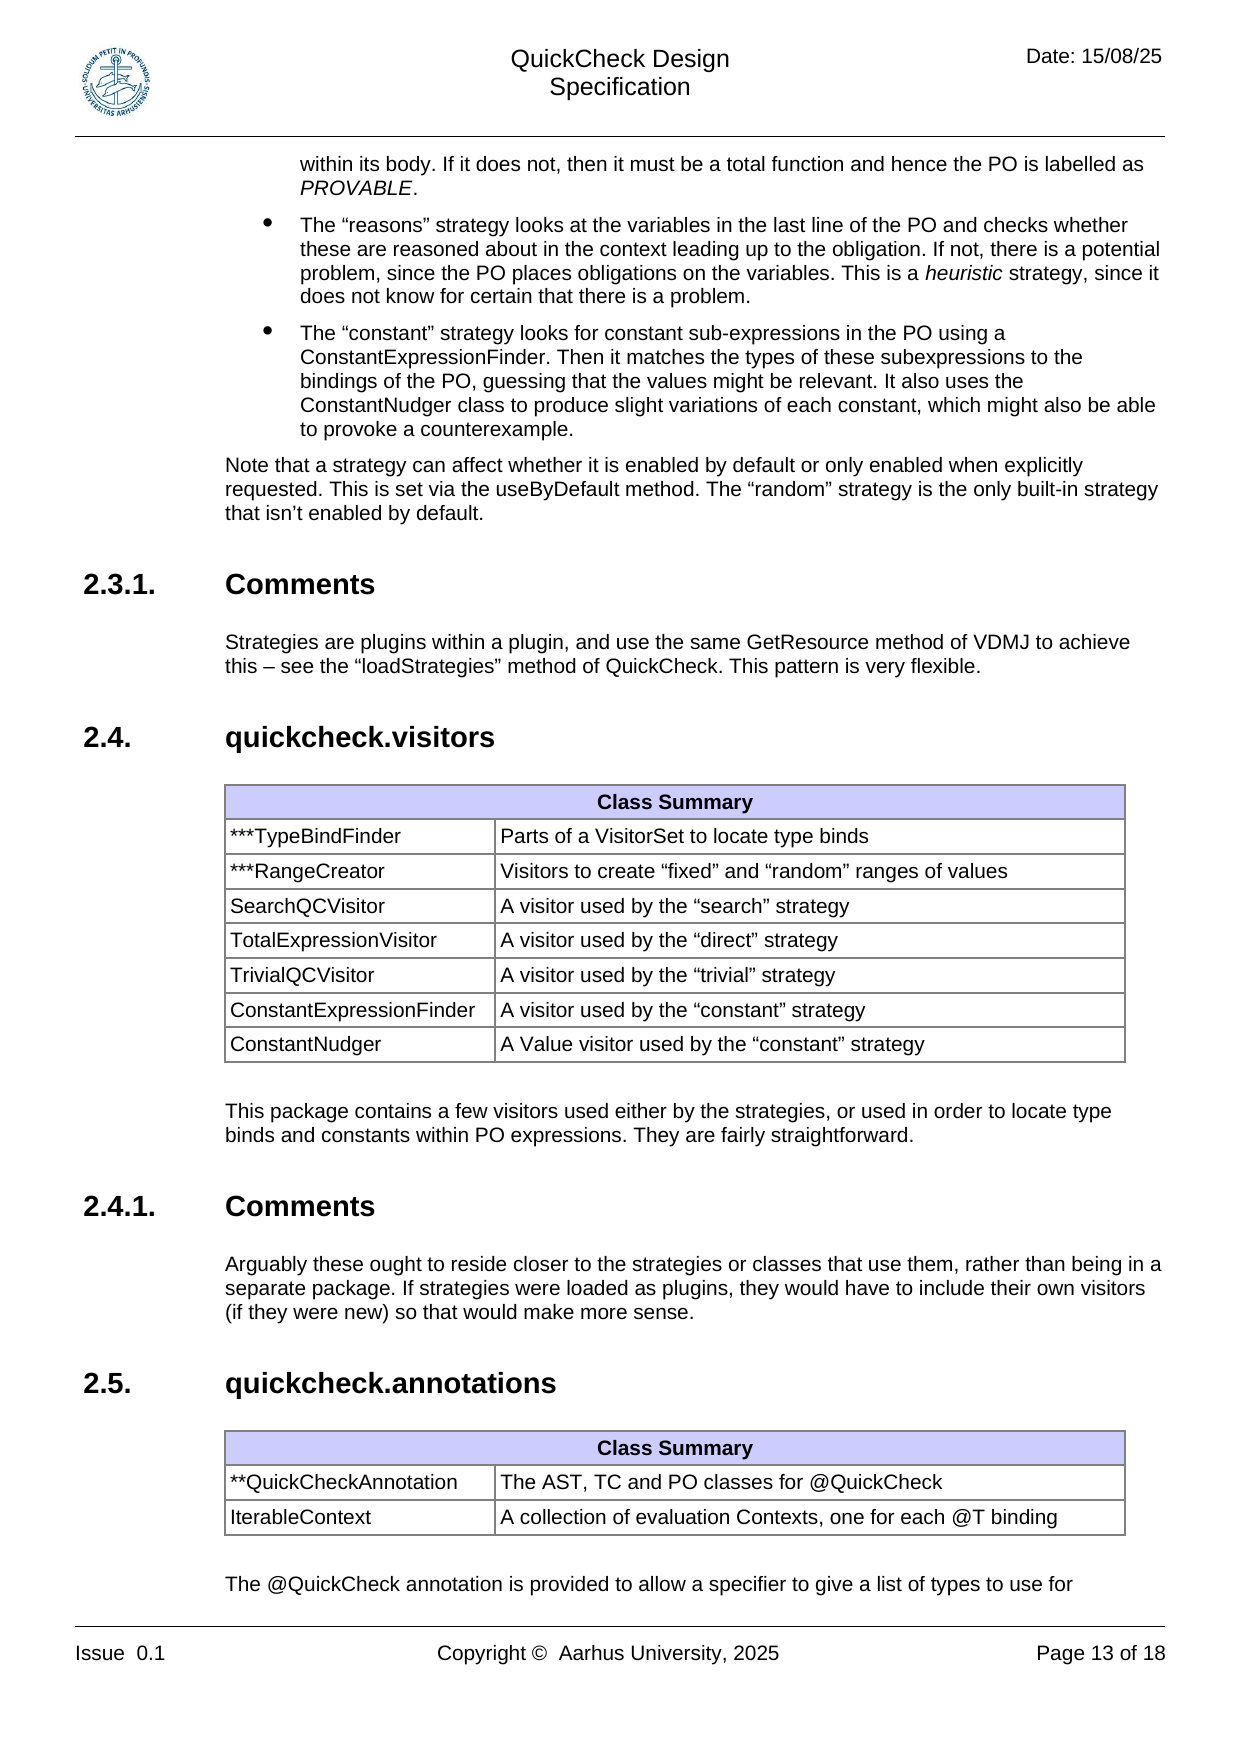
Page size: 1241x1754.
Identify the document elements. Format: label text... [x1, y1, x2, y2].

text Arguably these ought to reside closer to the strategies or classes that use them, rather than being in a separate package. If strategies were loaded as plugins, they would have to include their own visitors (if they were new) so that would make more sense. [225, 1252, 1165, 1324]
table_cell The AST, TC and PO classes for @QuickCheck [496, 1466, 1124, 1499]
table_cell Parts of a VisitorSet to locate type binds [496, 820, 1124, 853]
table_cell TotalExpressionVisitor [226, 924, 494, 957]
list The “constant” strategy looks for constant sub-expressions in the PO using a ConstantExpressionFinder. Then it matches the types of these subexpressions to the bindings of the PO, guessing that the values might be relevant. It also uses the ConstantNudger class to produce slight variations of each constant, which might also be able to provoke a counterexample. [262, 321, 1165, 441]
table_cell A visitor used by the “trivial” strategy [496, 959, 1124, 992]
table_header Class Summary [226, 786, 1124, 818]
subtitle Comments [75, 568, 1165, 600]
text Strategies are plugins within a plugin, and use the same GetResource method of VDMJ to achieve this – see the “loadStrategies” method of QuickCheck. This pattern is very flexible. [225, 630, 1165, 678]
subtitle quickcheck.annotations [75, 1367, 1165, 1399]
table_cell A visitor used by the “search” strategy [496, 890, 1124, 922]
table_cell **QuickCheckAnnotation [226, 1466, 494, 1499]
text Note that a strategy can affect whether it is enabled by default or only enabled when explicitly requested. This is set via the useByDefault method. The “random” strategy is the only built-in strategy that isn’t enabled by default. [225, 453, 1165, 525]
table_header Class Summary [226, 1432, 1124, 1464]
text The @QuickCheck annotation is provided to allow a specifier to give a list of types to use for [225, 1572, 1165, 1596]
table_cell A visitor used by the “constant” strategy [496, 994, 1124, 1026]
text This package contains a few visitors used either by the strategies, or used in order to locate type binds and constants within PO expressions. They are fairly straightforward. [225, 1099, 1165, 1147]
table_cell Visitors to create “fixed” and “random” ranges of values [496, 855, 1124, 887]
table_cell ConstantNudger [226, 1028, 494, 1061]
table_cell ConstantExpressionFinder [226, 994, 494, 1026]
table_cell A Value visitor used by the “constant” strategy [496, 1028, 1124, 1061]
table_cell A visitor used by the “direct” strategy [496, 924, 1124, 957]
table_cell A collection of evaluation Contexts, one for each @T binding [496, 1501, 1124, 1533]
table_cell TrivialQCVisitor [226, 959, 494, 992]
list within its body. If it does not, then it must be a total function and hence the PO is labelled as PROVABLE. [262, 152, 1165, 200]
subtitle Comments [75, 1190, 1165, 1222]
list The “reasons” strategy looks at the variables in the last line of the PO and checks whether these are reasoned about in the context leading up to the obligation. If not, there is a potential problem, since the PO places obligations on the variables. This is a heuristic strategy, since it does not know for certain that there is a problem. [262, 213, 1165, 309]
picture [78, 44, 153, 120]
subtitle quickcheck.visitors [75, 721, 1165, 753]
table_cell ***RangeCreator [226, 855, 494, 887]
table_cell IterableContext [226, 1501, 494, 1533]
table_cell ***TypeBindFinder [226, 820, 494, 853]
table_cell SearchQCVisitor [226, 890, 494, 922]
